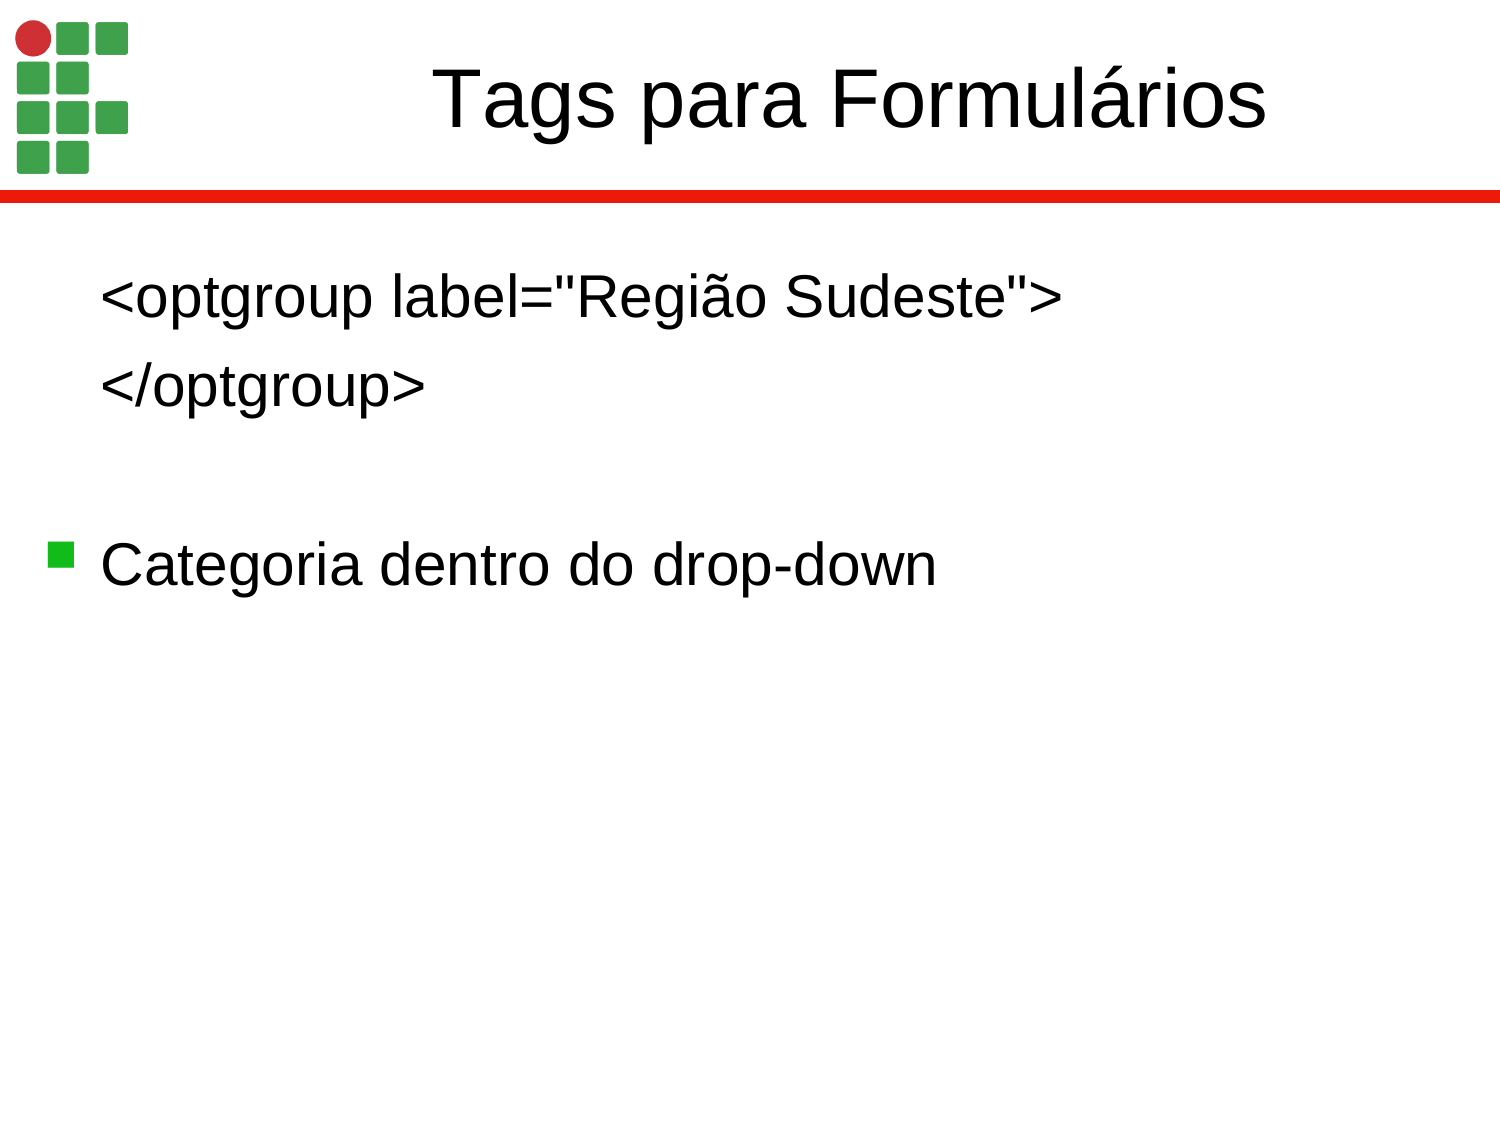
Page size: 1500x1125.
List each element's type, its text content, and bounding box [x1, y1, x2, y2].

list <optgroup label="Região Sudeste"> </optgroup> Categoria dentro do drop-down [29, 207, 1471, 1087]
picture [14, 16, 130, 178]
title Tags para Formulários [230, 0, 1471, 202]
